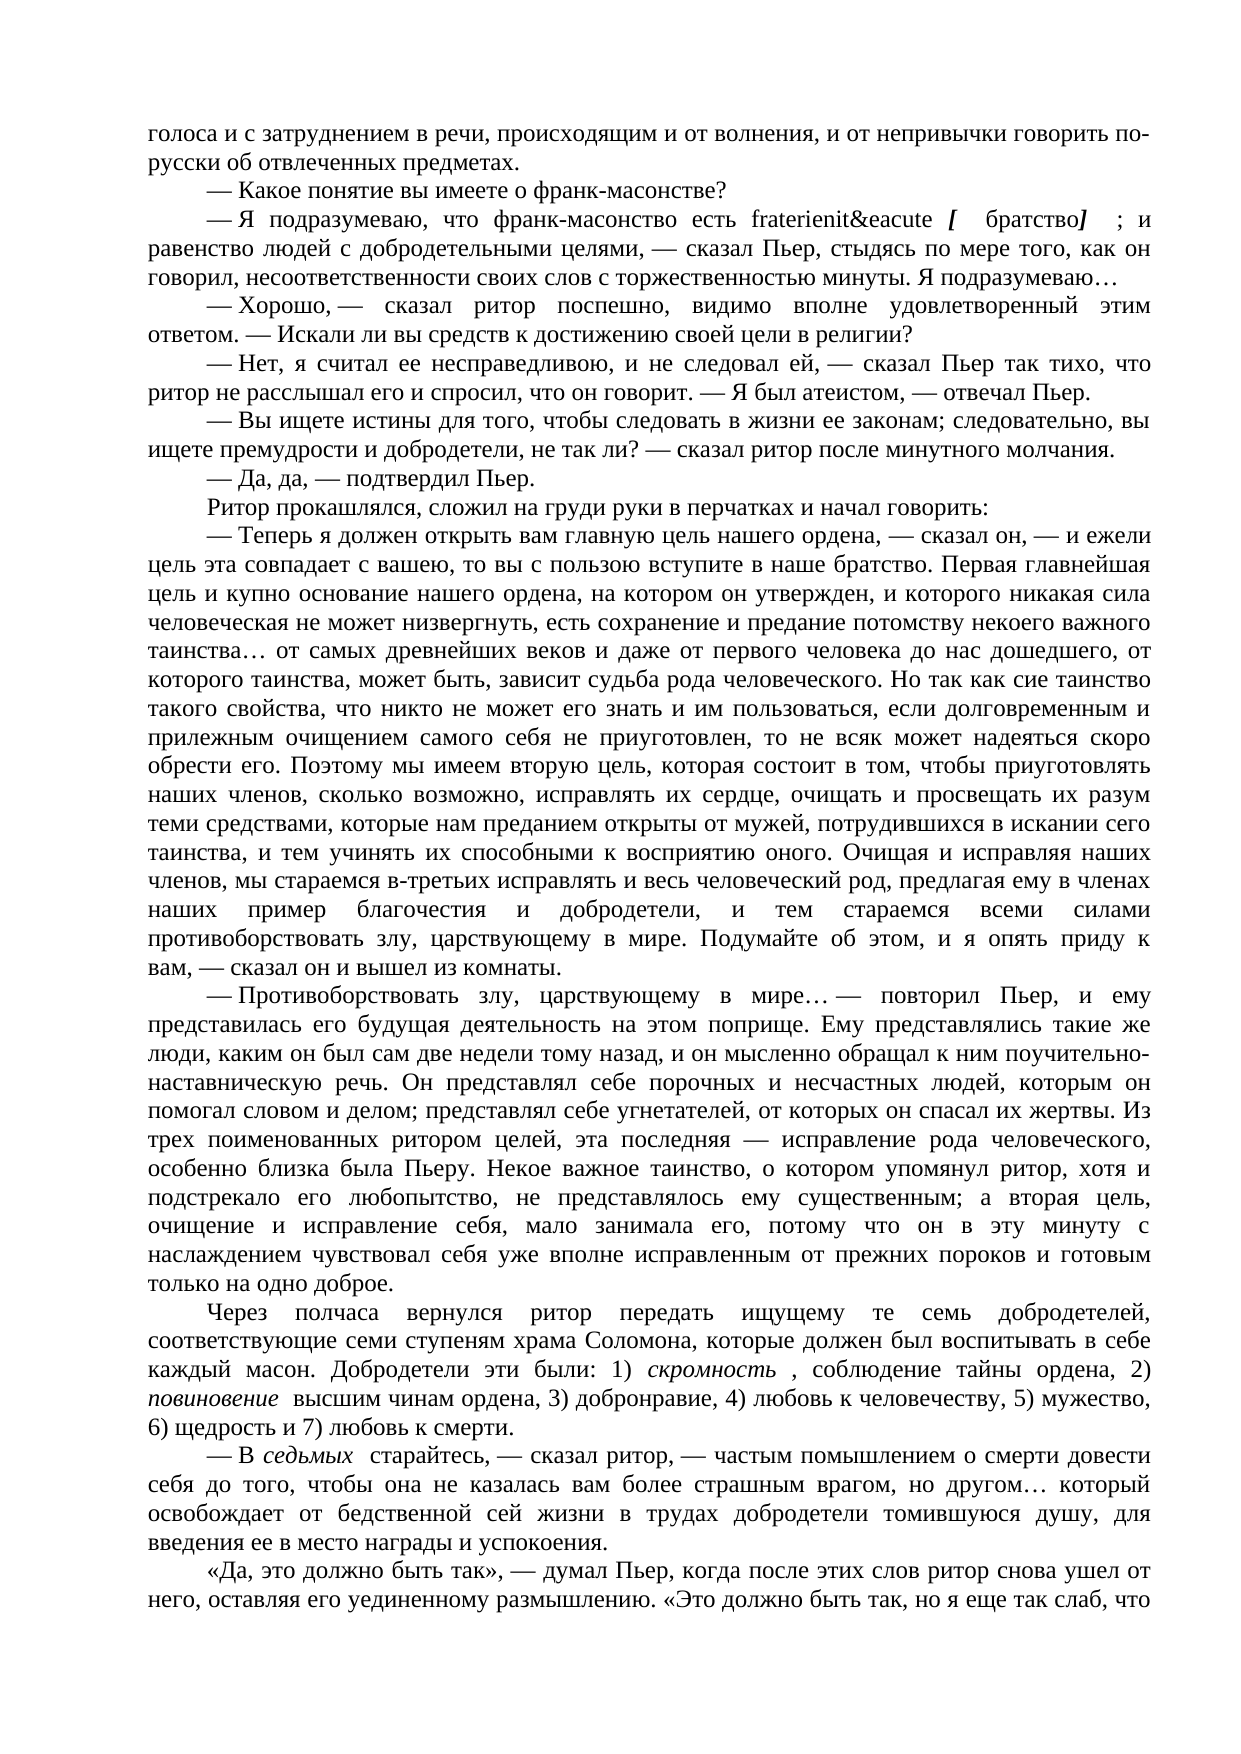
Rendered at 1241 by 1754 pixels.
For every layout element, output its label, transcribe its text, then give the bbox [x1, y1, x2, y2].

text голоса и с затруднением в речи, происходящим и от волнения, и от непривычки говорить по-русски об отвлеченных предметах. [148, 118, 1152, 176]
text — Хорошо, — сказал ритор поспешно, видимо вполне удовлетворенный этим ответом. — Искали ли вы средств к достижению своей цели в религии? [148, 291, 1152, 348]
text Через полчаса вернулся ритор передать ищущему те семь добродетелей, соответствующие семи ступеням храма Соломона, которые должен был воспитывать в себе каждый масон. Добродетели эти были: 1) скромность , соблюдение тайны ордена, 2) повиновение высшим чинам ордена, 3) добронравие, 4) любовь к человечеству, 5) мужество, 6) щедрость и 7) любовь к смерти. [148, 1297, 1152, 1441]
text — Противоборствовать злу, царствующему в мире… — повторил Пьер, и ему представилась его будущая деятельность на этом поприще. Ему представлялись такие же люди, каким он был сам две недели тому назад, и он мысленно обращал к ним поучительно-наставническую речь. Он представлял себе порочных и несчастных людей, которым он помогал словом и делом; представлял себе угнетателей, от которых он спасал их жертвы. Из трех поименованных ритором целей, эта последняя — исправление рода человеческого, особенно близка была Пьеру. Некое важное таинство, о котором упомянул ритор, хотя и подстрекало его любопытство, не представлялось ему существенным; а вторая цель, очищение и исправление себя, мало занимала его, потому что он в эту минуту с наслаждением чувствовал себя уже вполне исправленным от прежних пороков и готовым только на одно доброе. [148, 981, 1152, 1297]
text — Да, да, — подтвердил Пьер. [148, 463, 1152, 492]
text — В седьмых старайтесь, — сказал ритор, — частым помышлением о смерти довести себя до того, чтобы она не казалась вам более страшным врагом, но другом… который освобождает от бедственной сей жизни в трудах добродетели томившуюся душу, для введения ее в место награды и успокоения. [148, 1441, 1152, 1556]
text — Какое понятие вы имеете о франк-масонстве? [148, 176, 1152, 204]
text Ритор прокашлялся, сложил на груди руки в перчатках и начал говорить: [148, 492, 1152, 521]
text «Да, это должно быть так», — думал Пьер, когда после этих слов ритор снова ушел от него, оставляя его уединенному размышлению. «Это должно быть так, но я еще так слаб, что [148, 1556, 1152, 1613]
text — Вы ищете истины для того, чтобы следовать в жизни ее законам; следовательно, вы ищете премудрости и добродетели, не так ли? — сказал ритор после минутного молчания. [148, 406, 1152, 463]
text — Теперь я должен открыть вам главную цель нашего ордена, — сказал он, — и ежели цель эта совпадает с вашею, то вы с пользою вступите в наше братство. Первая главнейшая цель и купно основание нашего ордена, на котором он утвержден, и которого никакая сила человеческая не может низвергнуть, есть сохранение и предание потомству некоего важного таинства… от самых древнейших веков и даже от первого человека до нас дошедшего, от которого таинства, может быть, зависит судьба рода человеческого. Но так как сие таинство такого свойства, что никто не может его знать и им пользоваться, если долговременным и прилежным очищением самого себя не приуготовлен, то не всяк может надеяться скоро обрести его. Поэтому мы имеем вторую цель, которая состоит в том, чтобы приуготовлять наших членов, сколько возможно, исправлять их сердце, очищать и просвещать их разум теми средствами, которые нам преданием открыты от мужей, потрудившихся в искании сего таинства, и тем учинять их способными к восприятию оного. Очищая и исправляя наших членов, мы стараемся в-третьих исправлять и весь человеческий род, предлагая ему в членах наших пример благочестия и добродетели, и тем стараемся всеми силами противоборствовать злу, царствующему в мире. Подумайте об этом, и я опять приду к вам, — сказал он и вышел из комнаты. [148, 521, 1152, 981]
text — Нет, я считал ее несправедливою, и не следовал ей, — сказал Пьер так тихо, что ритор не расслышал его и спросил, что он говорит. — Я был атеистом, — отвечал Пьер. [148, 348, 1152, 406]
text — Я подразумеваю, что франк-масонство есть fraterienit&eacute [ братство] ; и равенство людей с добродетельными целями, — сказал Пьер, стыдясь по мере того, как он говорил, несоответственности своих слов с торжественностью минуты. Я подразумеваю… [148, 204, 1152, 291]
